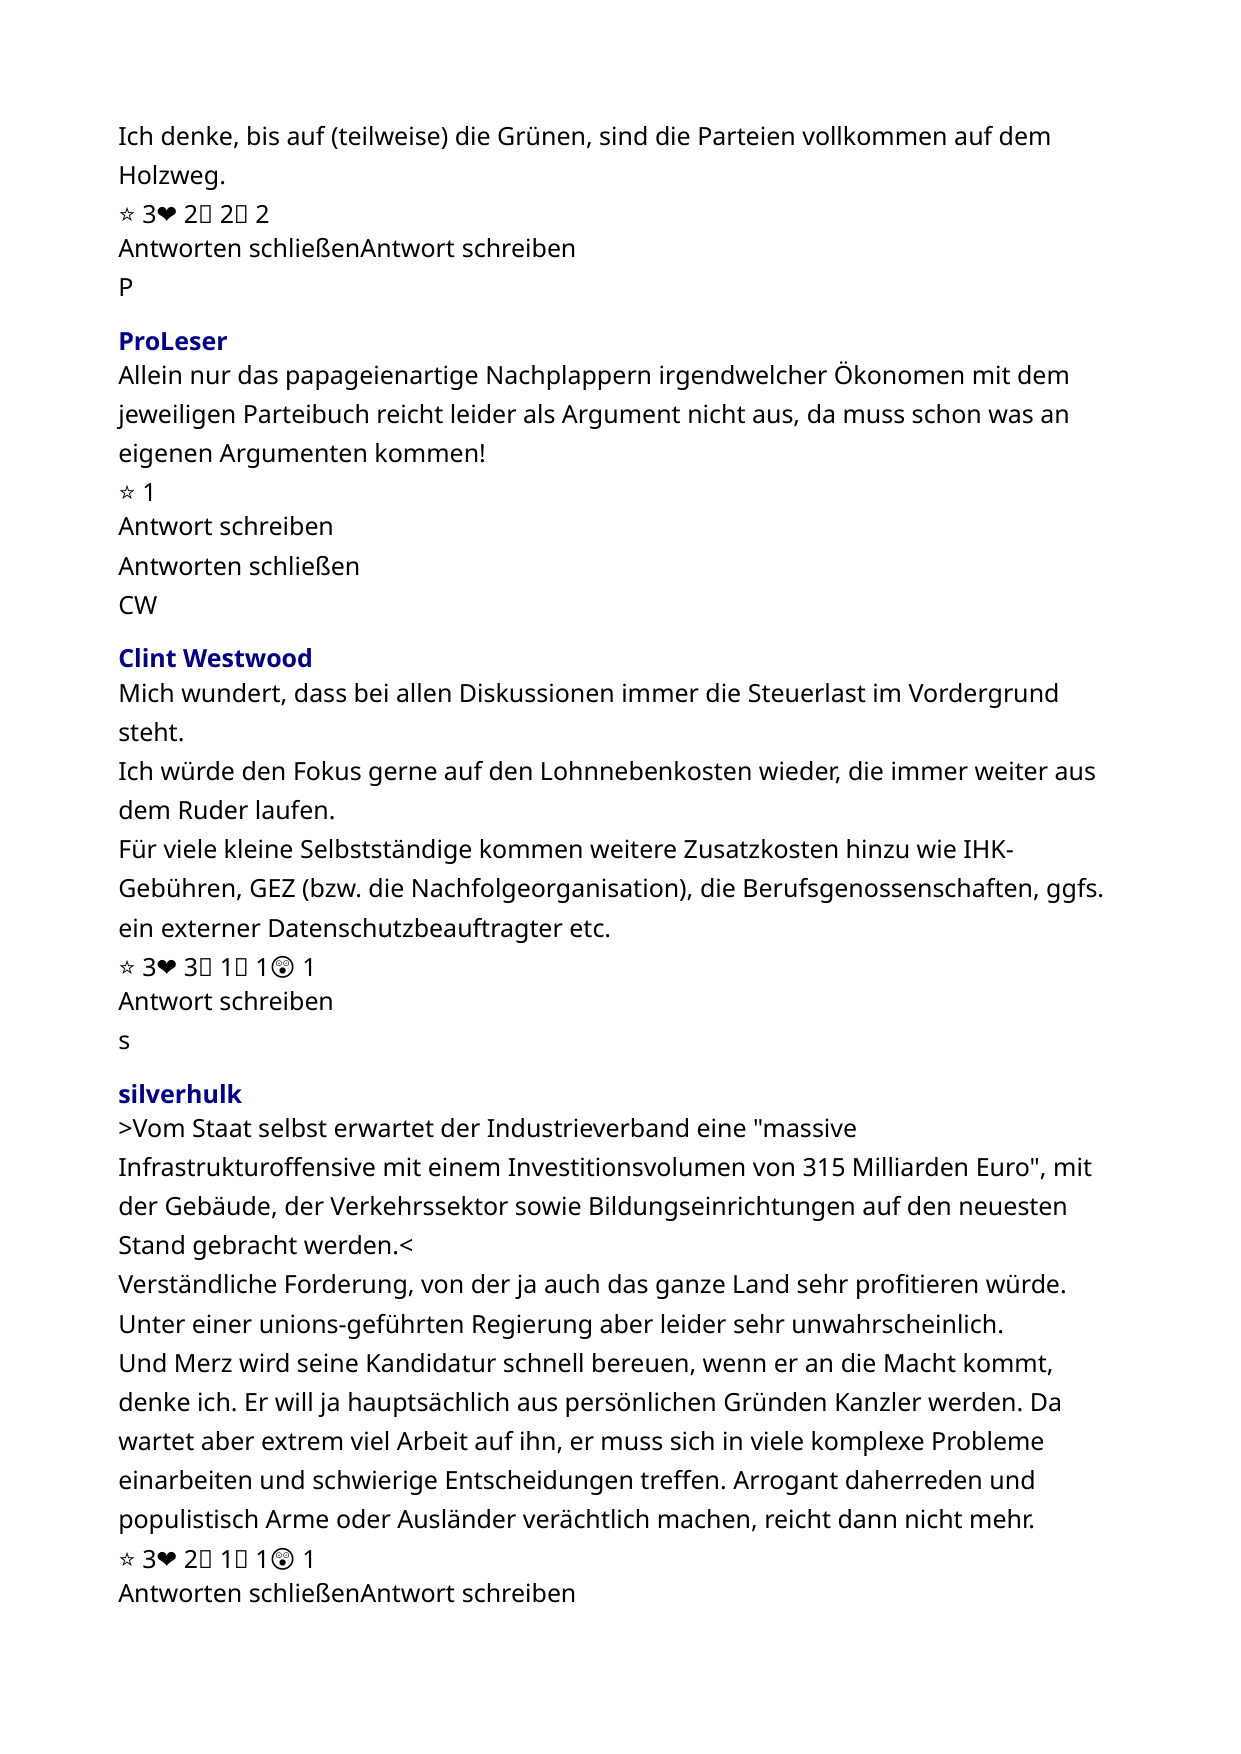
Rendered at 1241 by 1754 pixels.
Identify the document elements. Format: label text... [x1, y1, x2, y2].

text Ich denke, bis auf (teilweise) die Grünen, sind die Parteien vollkommen auf dem Holzweg. [118, 118, 1122, 191]
text Antworten schließenAntwort schreiben [118, 231, 1122, 264]
text Unter einer unions-geführten Regierung aber leider sehr unwahrscheinlich. [118, 1306, 1122, 1340]
text P [118, 270, 1122, 304]
text ⭐️ 3❤️ 3🙁 1🤨 1😲 1 [118, 949, 1122, 983]
text ⭐️ 3❤️ 2🙁 1🤨 1😲 1 [118, 1541, 1122, 1575]
subtitle ProLeser [118, 323, 1122, 357]
text Mich wundert, dass bei allen Diskussionen immer die Steuerlast im Vordergrund steht. [118, 675, 1122, 748]
text s [118, 1023, 1122, 1057]
text CW [118, 587, 1122, 621]
text Antworten schließenAntwort schreiben [118, 1575, 1122, 1609]
text ⭐️ 1 [118, 475, 1122, 509]
text >Vom Staat selbst erwartet der Industrieverband eine "massive Infrastrukturoffensive mit einem Investitionsvolumen von 315 Milliarden Euro", mit der Gebäude, der Verkehrssektor sowie Bildungseinrichtungen auf den neuesten Stand gebracht werden.< [118, 1110, 1122, 1262]
text Antwort schreiben [118, 509, 1122, 543]
text Antwort schreiben [118, 983, 1122, 1017]
subtitle silverhulk [118, 1076, 1122, 1110]
text Verständliche Forderung, von der ja auch das ganze Land sehr profitieren würde. [118, 1267, 1122, 1301]
text ⭐️ 3❤️ 2🙁 2🤨 2 [118, 196, 1122, 231]
text Ich würde den Fokus gerne auf den Lohnnebenkosten wieder, die immer weiter aus dem Ruder laufen. [118, 753, 1122, 827]
text Und Merz wird seine Kandidatur schnell bereuen, wenn er an die Macht kommt, denke ich. Er will ja hauptsächlich aus persönlichen Gründen Kanzler werden. Da wartet aber extrem viel Arbeit auf ihn, er muss sich in viele komplexe Probleme einarbeiten und schwierige Entscheidungen treffen. Arrogant daherreden und populistisch Arme oder Ausländer verächtlich machen, reicht dann nicht mehr. [118, 1345, 1122, 1536]
text Antworten schließen [118, 548, 1122, 582]
text Für viele kleine Selbstständige kommen weitere Zusatzkosten hinzu wie IHK-Gebühren, GEZ (bzw. die Nachfolgeorganisation), die Berufsgenossenschaften, ggfs. ein externer Datenschutzbeauftragter etc. [118, 832, 1122, 944]
text Allein nur das papageienartige Nachplappern irgendwelcher Ökonomen mit dem jeweiligen Parteibuch reicht leider als Argument nicht aus, da muss schon was an eigenen Argumenten kommen! [118, 357, 1122, 470]
subtitle Clint Westwood [118, 641, 1122, 675]
